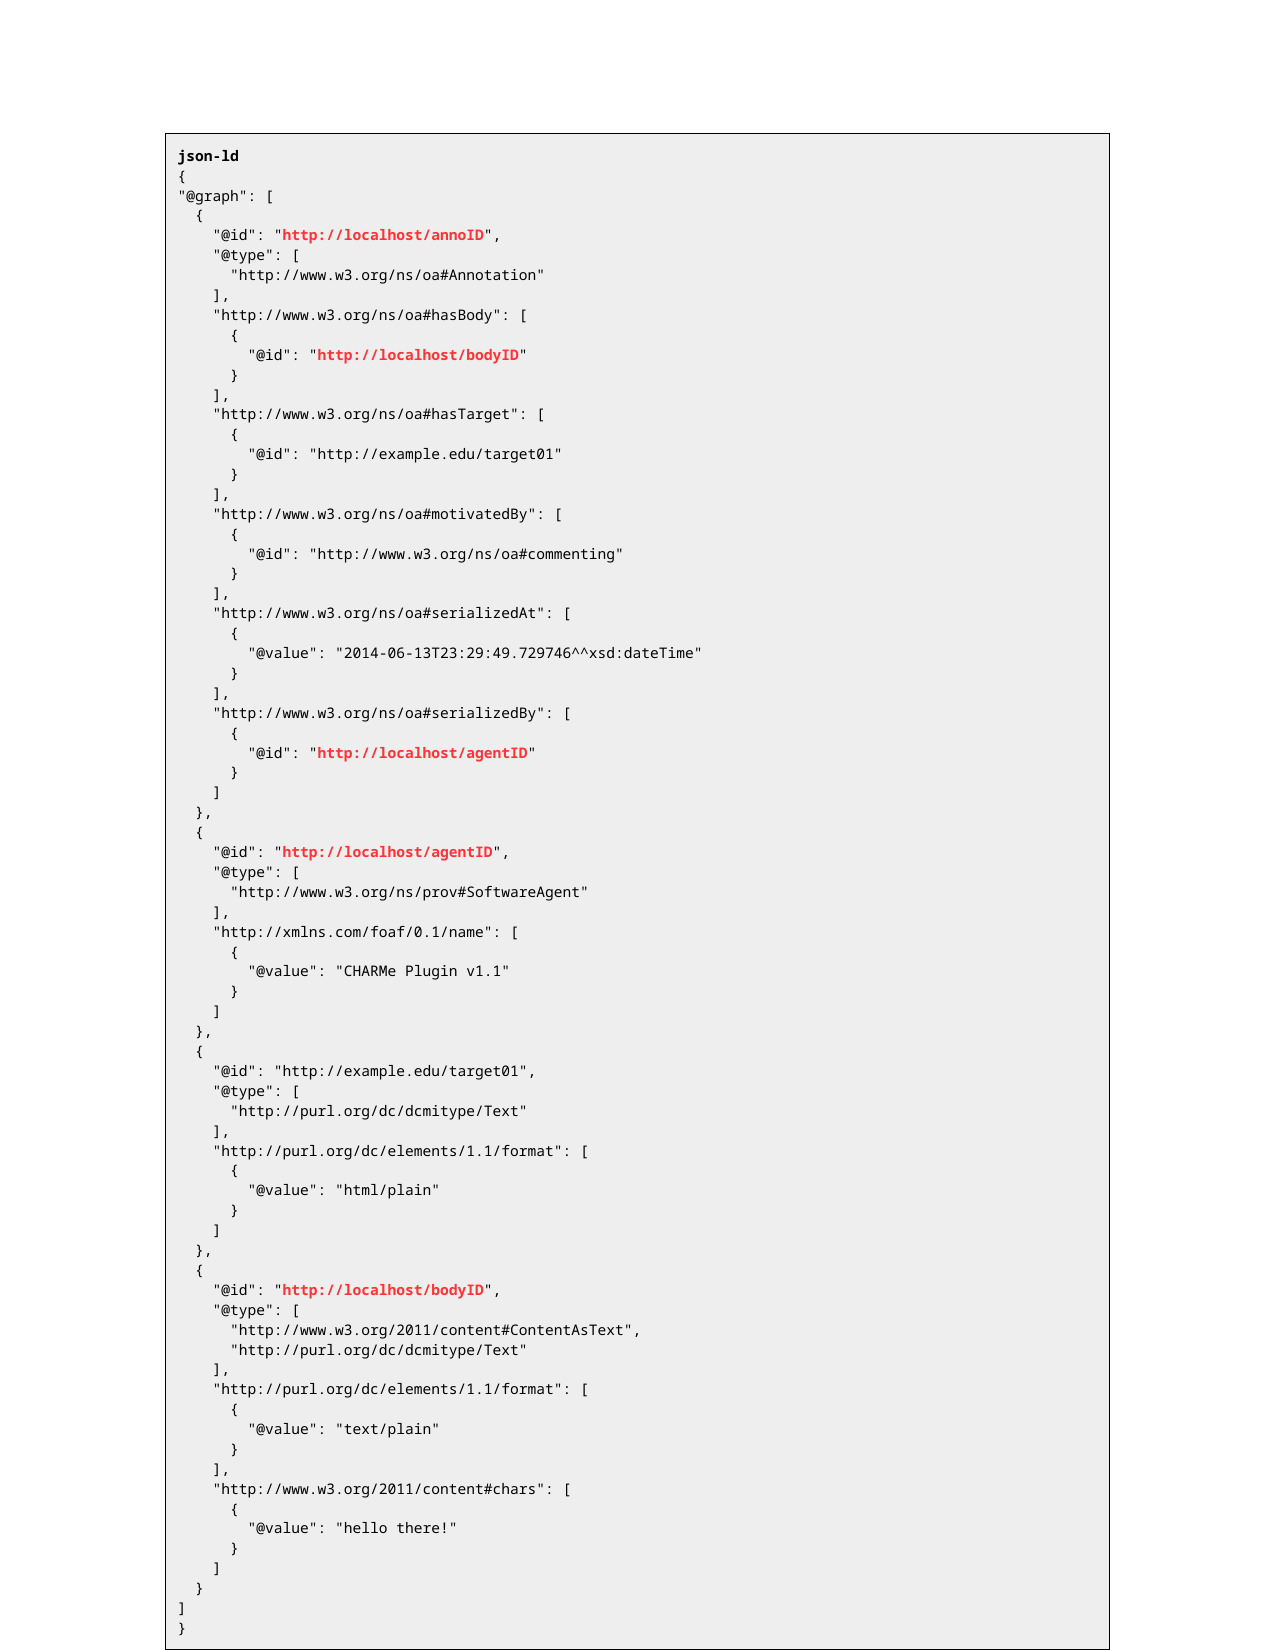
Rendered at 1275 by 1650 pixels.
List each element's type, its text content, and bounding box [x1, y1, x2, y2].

text "@graph": [ [177, 185, 1098, 205]
text }, [177, 1021, 1098, 1041]
text "@value": "text/plain" [177, 1419, 1098, 1439]
text { [177, 623, 1098, 643]
text { [177, 165, 1098, 185]
text "http://www.w3.org/ns/oa#serializedBy": [ [177, 703, 1098, 722]
text { [177, 424, 1098, 444]
text } [177, 464, 1098, 484]
text ] [177, 1001, 1098, 1021]
text "http://www.w3.org/ns/oa#Annotation" [177, 265, 1098, 285]
text "@id": "http://localhost/bodyID", [177, 1279, 1098, 1299]
text ] [177, 1598, 1098, 1618]
text "@type": [ [177, 1299, 1098, 1319]
text { [177, 1160, 1098, 1180]
text ] [177, 1558, 1098, 1578]
text "@id": "http://example.edu/target01" [177, 444, 1098, 464]
text "http://www.w3.org/ns/oa#serializedAt": [ [177, 603, 1098, 623]
text { [177, 1498, 1098, 1518]
text "http://www.w3.org/ns/prov#SoftwareAgent" [177, 882, 1098, 902]
text "@type": [ [177, 245, 1098, 265]
text "@id": "http://localhost/annoID", [177, 225, 1098, 245]
text "http://www.w3.org/ns/oa#hasBody": [ [177, 305, 1098, 324]
text ], [177, 384, 1098, 404]
text "@value": "2014-06-13T23:29:49.729746^^xsd:dateTime" [177, 643, 1098, 663]
text }, [177, 802, 1098, 822]
text "http://xmlns.com/foaf/0.1/name": [ [177, 921, 1098, 941]
text { [177, 1041, 1098, 1061]
text { [177, 822, 1098, 842]
text "@id": "http://localhost/agentID" [177, 742, 1098, 762]
text json-ld [177, 146, 1098, 165]
text ], [177, 1459, 1098, 1478]
text "http://purl.org/dc/dcmitype/Text" [177, 1101, 1098, 1120]
text "@id": "http://www.w3.org/ns/oa#commenting" [177, 543, 1098, 563]
text } [177, 1200, 1098, 1220]
text { [177, 941, 1098, 961]
text { [177, 1399, 1098, 1419]
text "@id": "http://example.edu/target01", [177, 1061, 1098, 1081]
text { [177, 1260, 1098, 1279]
text } [177, 663, 1098, 683]
text ], [177, 902, 1098, 921]
text { [177, 324, 1098, 344]
text } [177, 364, 1098, 384]
text "@value": "CHARMe Plugin v1.1" [177, 961, 1098, 981]
text "http://www.w3.org/ns/oa#hasTarget": [ [177, 404, 1098, 424]
text } [177, 762, 1098, 782]
text ], [177, 285, 1098, 305]
text "http://www.w3.org/2011/content#ContentAsText", [177, 1319, 1098, 1339]
text "@type": [ [177, 862, 1098, 882]
text "http://purl.org/dc/elements/1.1/format": [ [177, 1140, 1098, 1160]
text "@id": "http://localhost/agentID", [177, 842, 1098, 862]
text { [177, 722, 1098, 742]
text ], [177, 484, 1098, 504]
text ], [177, 583, 1098, 603]
text } [177, 1618, 1098, 1638]
text ], [177, 683, 1098, 703]
text } [177, 1578, 1098, 1598]
text "http://www.w3.org/2011/content#chars": [ [177, 1478, 1098, 1498]
text "http://purl.org/dc/elements/1.1/format": [ [177, 1379, 1098, 1399]
text "http://www.w3.org/ns/oa#motivatedBy": [ [177, 504, 1098, 523]
text "@value": "hello there!" [177, 1518, 1098, 1538]
text "@value": "html/plain" [177, 1180, 1098, 1200]
text ], [177, 1359, 1098, 1379]
text { [177, 523, 1098, 543]
text }, [177, 1240, 1098, 1260]
text "http://purl.org/dc/dcmitype/Text" [177, 1339, 1098, 1359]
text "@id": "http://localhost/bodyID" [177, 344, 1098, 364]
text ] [177, 1220, 1098, 1240]
text } [177, 981, 1098, 1001]
text } [177, 1439, 1098, 1459]
text "@type": [ [177, 1081, 1098, 1101]
text } [177, 563, 1098, 583]
text } [177, 1538, 1098, 1558]
text ] [177, 782, 1098, 802]
text { [177, 205, 1098, 225]
text ], [177, 1120, 1098, 1140]
